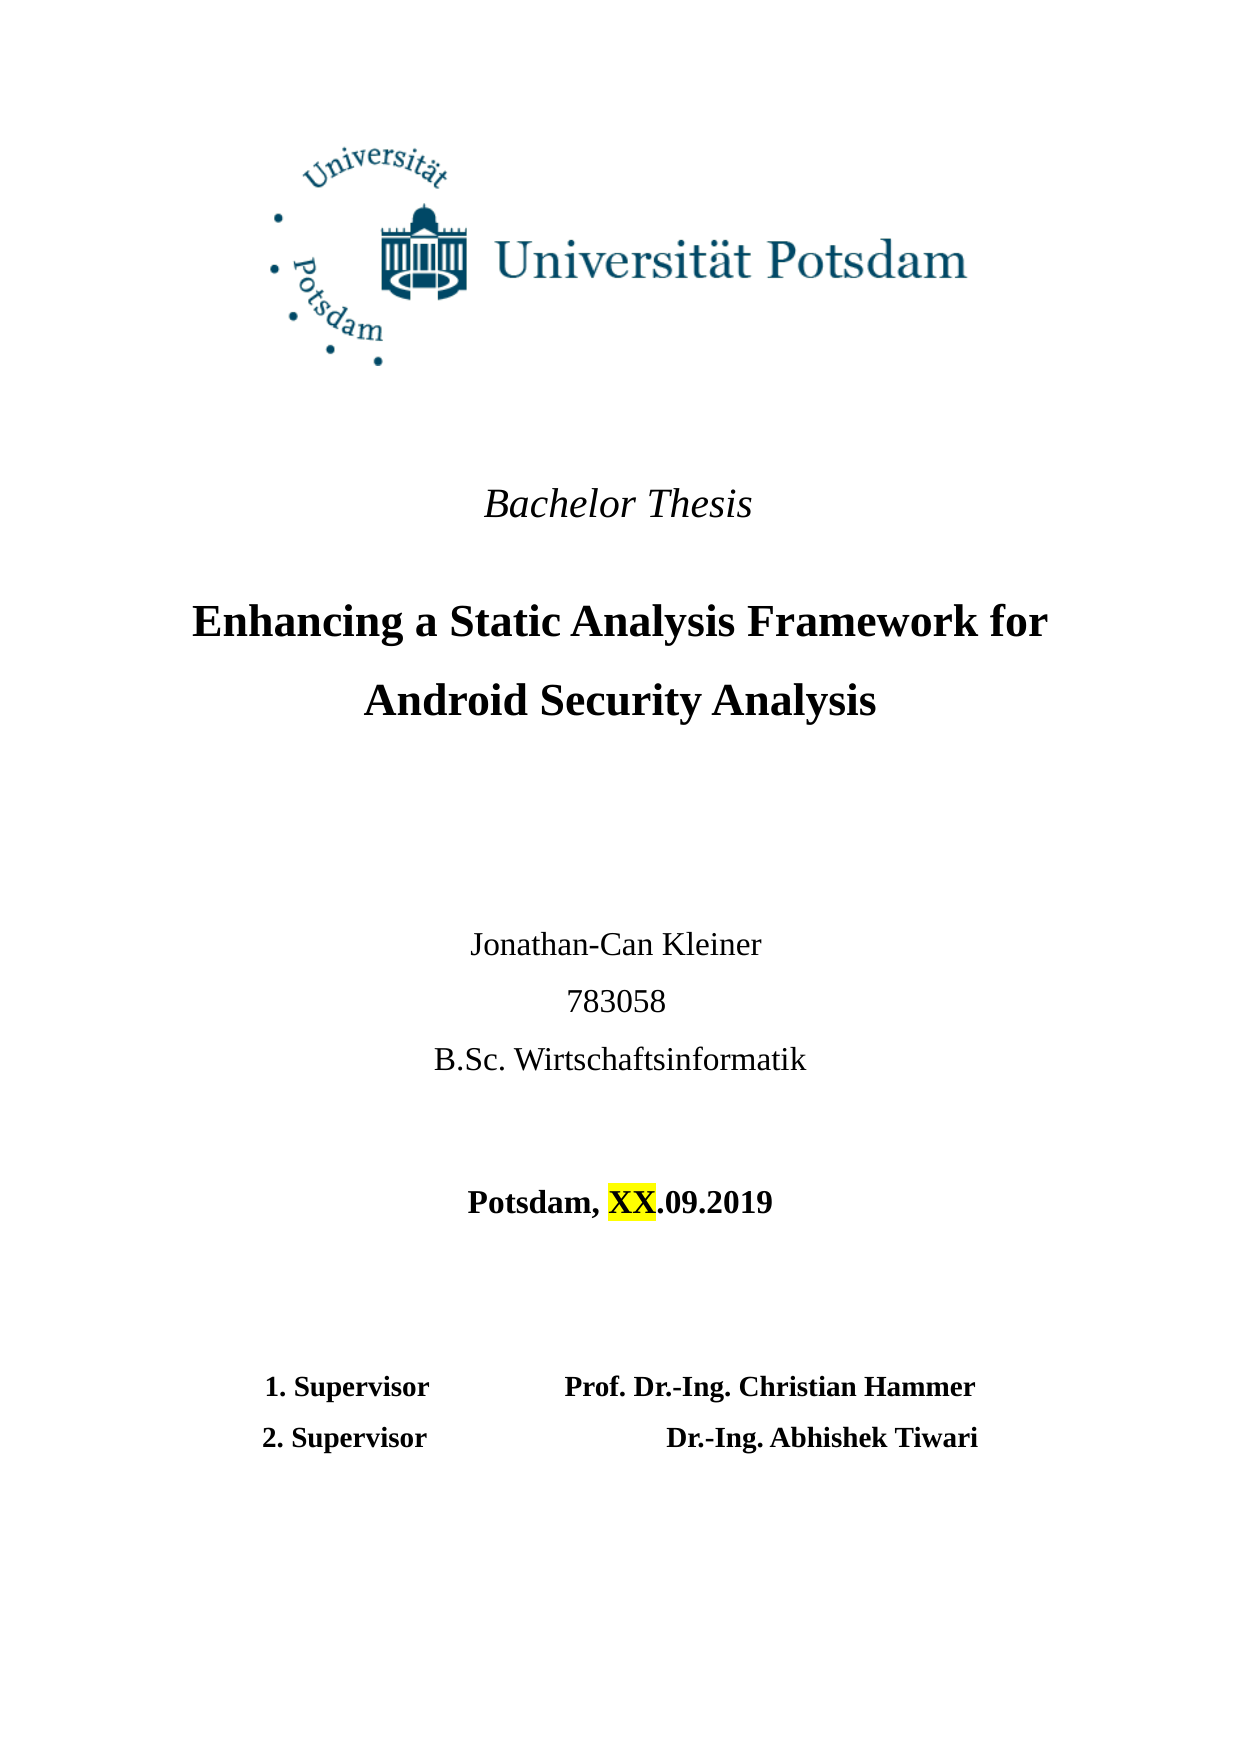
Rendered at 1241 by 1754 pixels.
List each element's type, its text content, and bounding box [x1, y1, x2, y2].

text B.Sc. Wirtschaftsinformatik [177, 1039, 1063, 1077]
picture [260, 140, 980, 366]
text 1. Supervisor Prof. Dr.-Ing. Christian Hammer [177, 1369, 1063, 1403]
text Jonathan-Can Kleiner [177, 924, 1063, 962]
text 2. Supervisor Dr.-Ing. Abhishek Tiwari [177, 1420, 1063, 1453]
text Potsdam, XX.09.2019 [177, 1183, 1063, 1221]
text Enhancing a Static Analysis Framework for Android Security Analysis [177, 593, 1063, 725]
text Bachelor Thesis [177, 478, 1063, 526]
text 783058 [177, 981, 1063, 1020]
